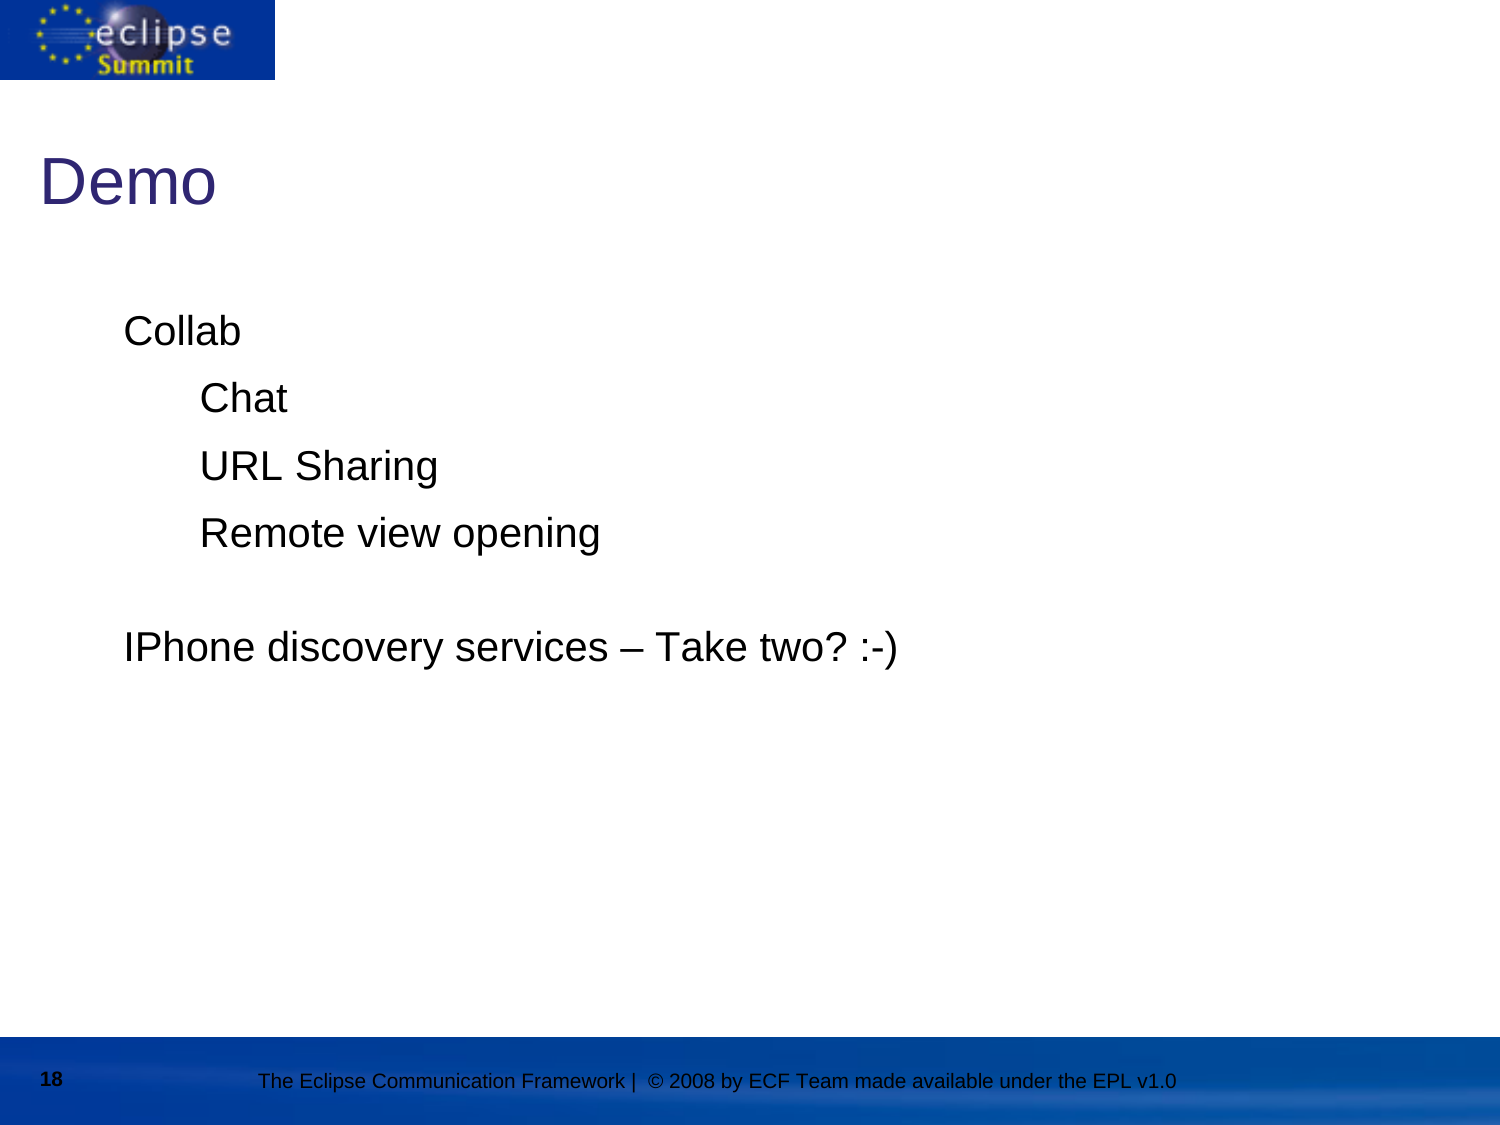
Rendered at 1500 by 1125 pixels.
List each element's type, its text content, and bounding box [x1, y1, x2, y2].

list Collab Chat URL Sharing Remote view opening IPhone discovery services – Take two? :-) [108, 299, 1378, 932]
title Demo [25, 142, 1378, 234]
picture [0, 0, 275, 80]
picture [0, 1037, 1500, 1125]
